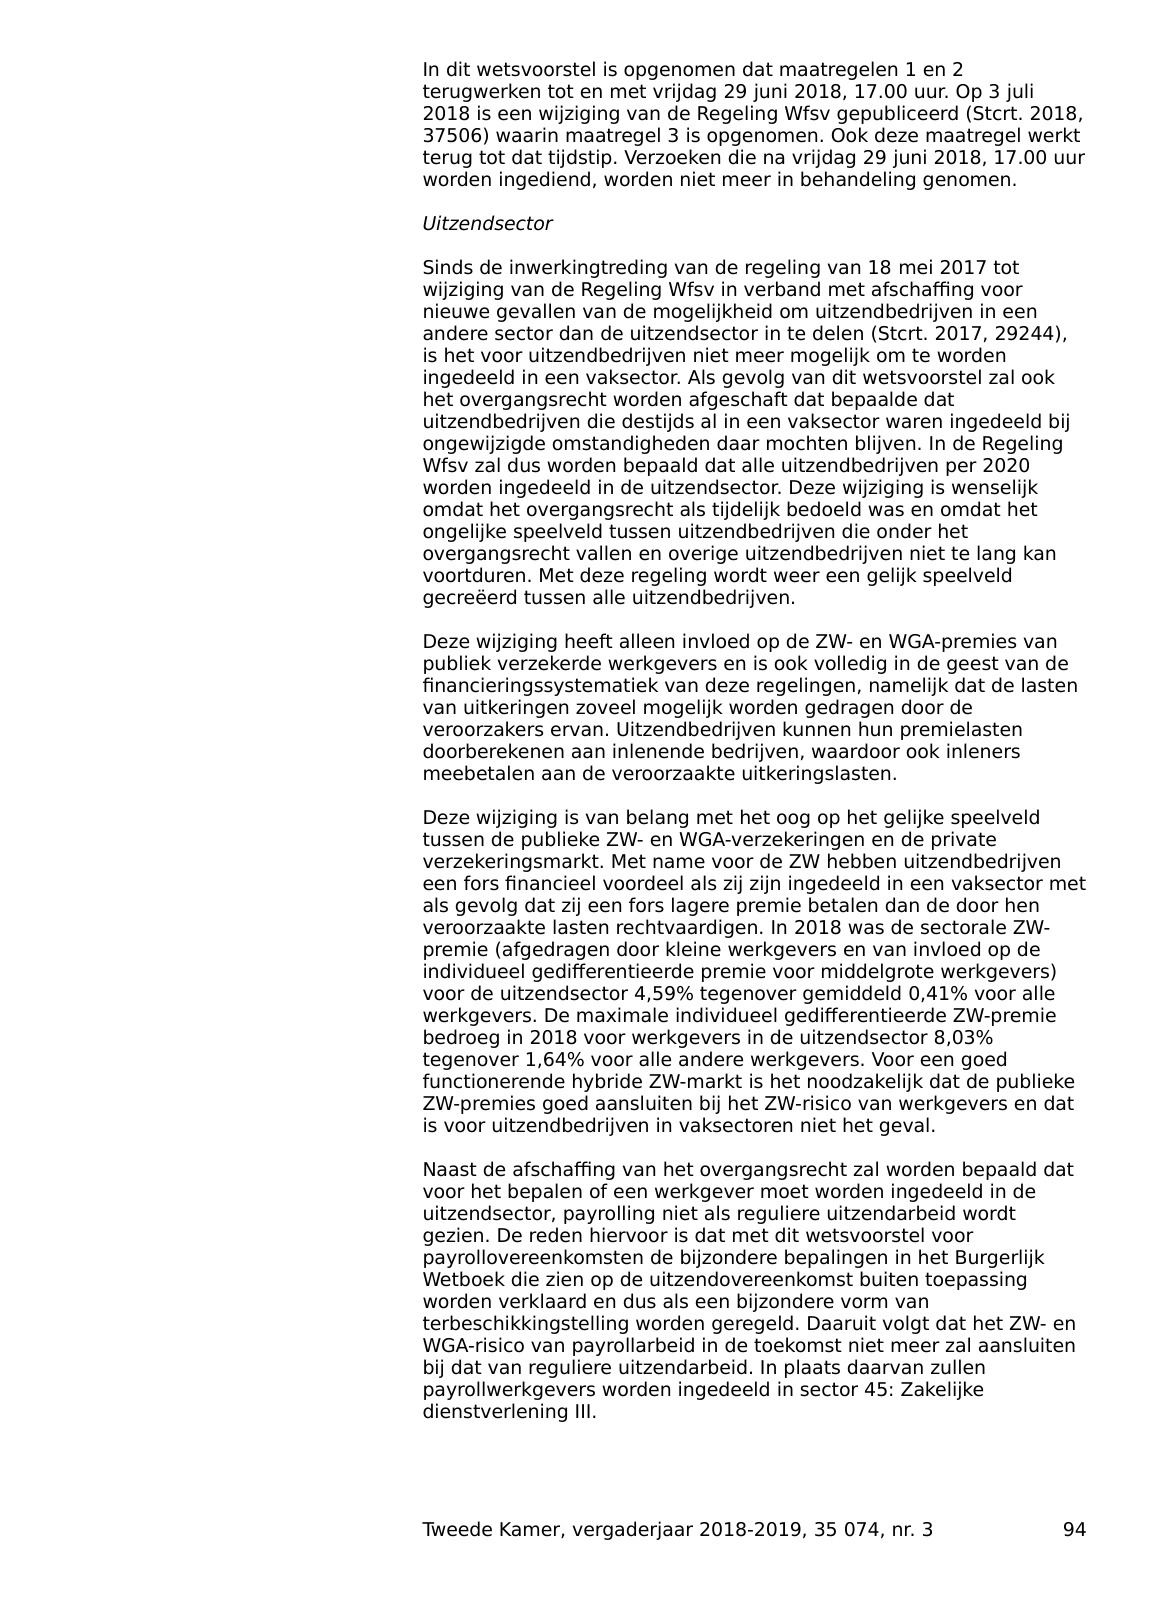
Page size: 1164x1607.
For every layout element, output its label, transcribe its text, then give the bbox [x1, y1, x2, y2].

text Naast de afschaffing van het overgangsrecht zal worden bepaald dat voor het bepalen of een werkgever moet worden ingedeeld in de uitzendsector, payrolling niet als reguliere uitzendarbeid wordt gezien. De reden hiervoor is dat met dit wetsvoorstel voor payrollovereenkomsten de bijzondere bepalingen in het Burgerlijk Wetboek die zien op de uitzendovereenkomst buiten toepassing worden verklaard en dus als een bijzondere vorm van terbeschikkingstelling worden geregeld. Daaruit volgt dat het ZW- en WGA-risico van payrollarbeid in de toekomst niet meer zal aansluiten bij dat van reguliere uitzendarbeid. In plaats daarvan zullen payrollwerkgevers worden ingedeeld in sector 45: Zakelijke dienstverlening III. [422, 1159, 1087, 1423]
text Sinds de inwerkingtreding van de regeling van 18 mei 2017 tot wijziging van de Regeling Wfsv in verband met afschaffing voor nieuwe gevallen van de mogelijkheid om uitzendbedrijven in een andere sector dan de uitzendsector in te delen (Stcrt. 2017, 29244), is het voor uitzendbedrijven niet meer mogelijk om te worden ingedeeld in een vaksector. Als gevolg van dit wetsvoorstel zal ook het overgangsrecht worden afgeschaft dat bepaalde dat uitzendbedrijven die destijds al in een vaksector waren ingedeeld bij ongewijzigde omstandigheden daar mochten blijven. In de Regeling Wfsv zal dus worden bepaald dat alle uitzendbedrijven per 2020 worden ingedeeld in de uitzendsector. Deze wijziging is wenselijk omdat het overgangsrecht als tijdelijk bedoeld was en omdat het ongelijke speelveld tussen uitzendbedrijven die onder het overgangsrecht vallen en overige uitzendbedrijven niet te lang kan voortduren. Met deze regeling wordt weer een gelijk speelveld gecreëerd tussen alle uitzendbedrijven. [422, 257, 1087, 609]
text Deze wijziging is van belang met het oog op het gelijke speelveld tussen de publieke ZW- en WGA-verzekeringen en de private verzekeringsmarkt. Met name voor de ZW hebben uitzendbedrijven een fors financieel voordeel als zij zijn ingedeeld in een vaksector met als gevolg dat zij een fors lagere premie betalen dan de door hen veroorzaakte lasten rechtvaardigen. In 2018 was de sectorale ZW-premie (afgedragen door kleine werkgevers en van invloed op de individueel gedifferentieerde premie voor middelgrote werkgevers) voor de uitzendsector 4,59% tegenover gemiddeld 0,41% voor alle werkgevers. De maximale individueel gedifferentieerde ZW-premie bedroeg in 2018 voor werkgevers in de uitzendsector 8,03% tegenover 1,64% voor alle andere werkgevers. Voor een goed functionerende hybride ZW-markt is het noodzakelijk dat de publieke ZW-premies goed aansluiten bij het ZW-risico van werkgevers en dat is voor uitzendbedrijven in vaksectoren niet het geval. [422, 807, 1087, 1137]
subtitle Uitzendsector [422, 213, 1087, 235]
text In dit wetsvoorstel is opgenomen dat maatregelen 1 en 2 terugwerken tot en met vrijdag 29 juni 2018, 17.00 uur. Op 3 juli 2018 is een wijziging van de Regeling Wfsv gepubliceerd (Stcrt. 2018, 37506) waarin maatregel 3 is opgenomen. Ook deze maatregel werkt terug tot dat tijdstip. Verzoeken die na vrijdag 29 juni 2018, 17.00 uur worden ingediend, worden niet meer in behandeling genomen. [422, 59, 1087, 191]
text Deze wijziging heeft alleen invloed op de ZW- en WGA-premies van publiek verzekerde werkgevers en is ook volledig in de geest van de financieringssystematiek van deze regelingen, namelijk dat de lasten van uitkeringen zoveel mogelijk worden gedragen door de veroorzakers ervan. Uitzendbedrijven kunnen hun premielasten doorberekenen aan inlenende bedrijven, waardoor ook inleners meebetalen aan de veroorzaakte uitkeringslasten. [422, 631, 1087, 785]
